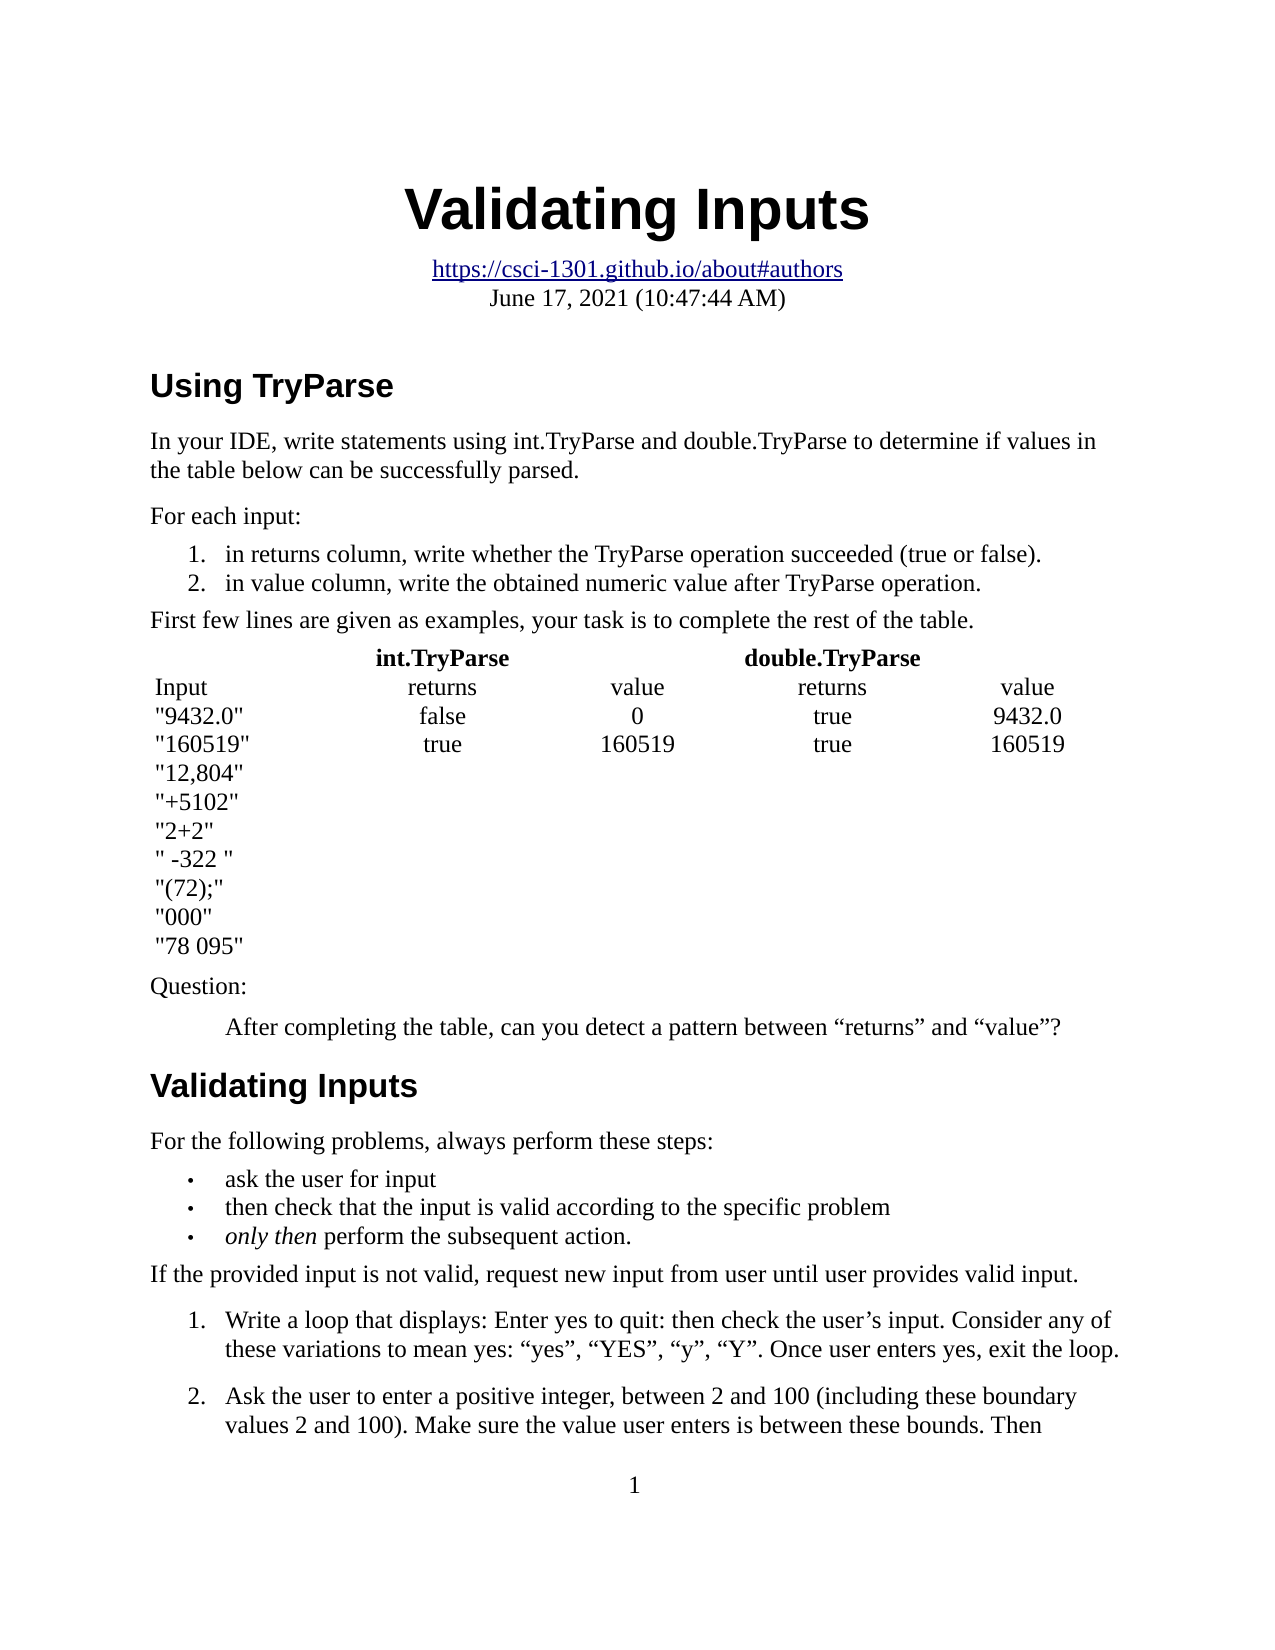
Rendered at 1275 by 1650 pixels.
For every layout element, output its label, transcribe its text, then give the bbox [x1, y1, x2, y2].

table_cell [735, 873, 930, 902]
text For the following problems, always perform these steps: [150, 1126, 1125, 1155]
table_cell [930, 845, 1125, 873]
table_cell false [345, 701, 540, 729]
table_cell [345, 902, 540, 931]
table_header [540, 643, 735, 672]
table_cell [540, 758, 735, 787]
subtitle Validating Inputs [150, 1066, 1125, 1104]
table_cell "(72);" [150, 873, 345, 902]
table_cell [930, 873, 1125, 902]
table_cell true [735, 730, 930, 758]
list in value column, write the obtained numeric value after TryParse operation. [187, 568, 1125, 597]
table_cell "9432.0" [150, 701, 345, 729]
table_cell [345, 816, 540, 844]
list only then perform the subsequent action. [187, 1221, 1125, 1250]
table_cell value [540, 672, 735, 701]
table_cell [735, 758, 930, 787]
table_cell "160519" [150, 730, 345, 758]
table_cell [930, 902, 1125, 931]
table_cell [735, 931, 930, 959]
table_cell "+5102" [150, 787, 345, 816]
list ask the user for input [187, 1164, 1125, 1192]
table_cell [345, 758, 540, 787]
table_cell "12,804" [150, 758, 345, 787]
table_cell [930, 931, 1125, 959]
table_cell "2+2" [150, 816, 345, 844]
list Ask the user to enter a positive integer, between 2 and 100 (including these boundary values 2 and 100). Make sure the value user enters is between these bounds. Then [187, 1381, 1125, 1438]
table_cell 9432.0 [930, 701, 1125, 729]
text June 17, 2021 (10:47:44 AM) [150, 283, 1125, 312]
text After completing the table, can you detect a pattern between “returns” and “value”? [225, 1012, 1125, 1041]
text If the provided input is not valid, request new input from user until user provides valid input. [150, 1259, 1125, 1288]
table_cell [735, 787, 930, 816]
table_cell [540, 787, 735, 816]
table_cell [540, 902, 735, 931]
subtitle Using TryParse [150, 366, 1125, 404]
table_header [150, 643, 345, 672]
table_cell [735, 816, 930, 844]
table_cell " -322 " [150, 845, 345, 873]
table_cell true [345, 730, 540, 758]
table_cell 160519 [930, 730, 1125, 758]
list in returns column, write whether the TryParse operation succeeded (true or false). [187, 539, 1125, 568]
table_header int.TryParse [345, 643, 540, 672]
table_cell [345, 873, 540, 902]
table_cell [540, 873, 735, 902]
table_cell returns [345, 672, 540, 701]
table_cell Input [150, 672, 345, 701]
table_header [930, 643, 1125, 672]
table_cell value [930, 672, 1125, 701]
table_cell [930, 816, 1125, 844]
table_cell [345, 787, 540, 816]
table_cell [345, 931, 540, 959]
text https://csci-1301.github.io/about#authors [150, 254, 1125, 283]
table_cell [540, 845, 735, 873]
title Validating Inputs [150, 175, 1125, 242]
table_cell [735, 845, 930, 873]
text For each input: [150, 501, 1125, 530]
text In your IDE, write statements using int.TryParse and double.TryParse to determine if values in the table below can be successfully parsed. [150, 426, 1125, 483]
table_cell "000" [150, 902, 345, 931]
table_cell [345, 845, 540, 873]
table_cell [735, 902, 930, 931]
table_cell returns [735, 672, 930, 701]
table_cell 0 [540, 701, 735, 729]
table_cell [930, 758, 1125, 787]
table_cell true [735, 701, 930, 729]
table_cell "78 095" [150, 931, 345, 959]
table_cell 160519 [540, 730, 735, 758]
table_header double.TryParse [735, 643, 930, 672]
table_cell [540, 931, 735, 959]
table_cell [930, 787, 1125, 816]
table_cell [540, 816, 735, 844]
list then check that the input is valid according to the specific problem [187, 1192, 1125, 1221]
list Write a loop that displays: Enter yes to quit: then check the user’s input. Consider any of these variations to mean yes: “yes”, “YES”, “y”, “Y”. Once user enters yes, exit the loop. [187, 1306, 1125, 1363]
text First few lines are given as examples, your task is to complete the rest of the table. [150, 606, 1125, 634]
text Question: [150, 971, 1125, 1000]
